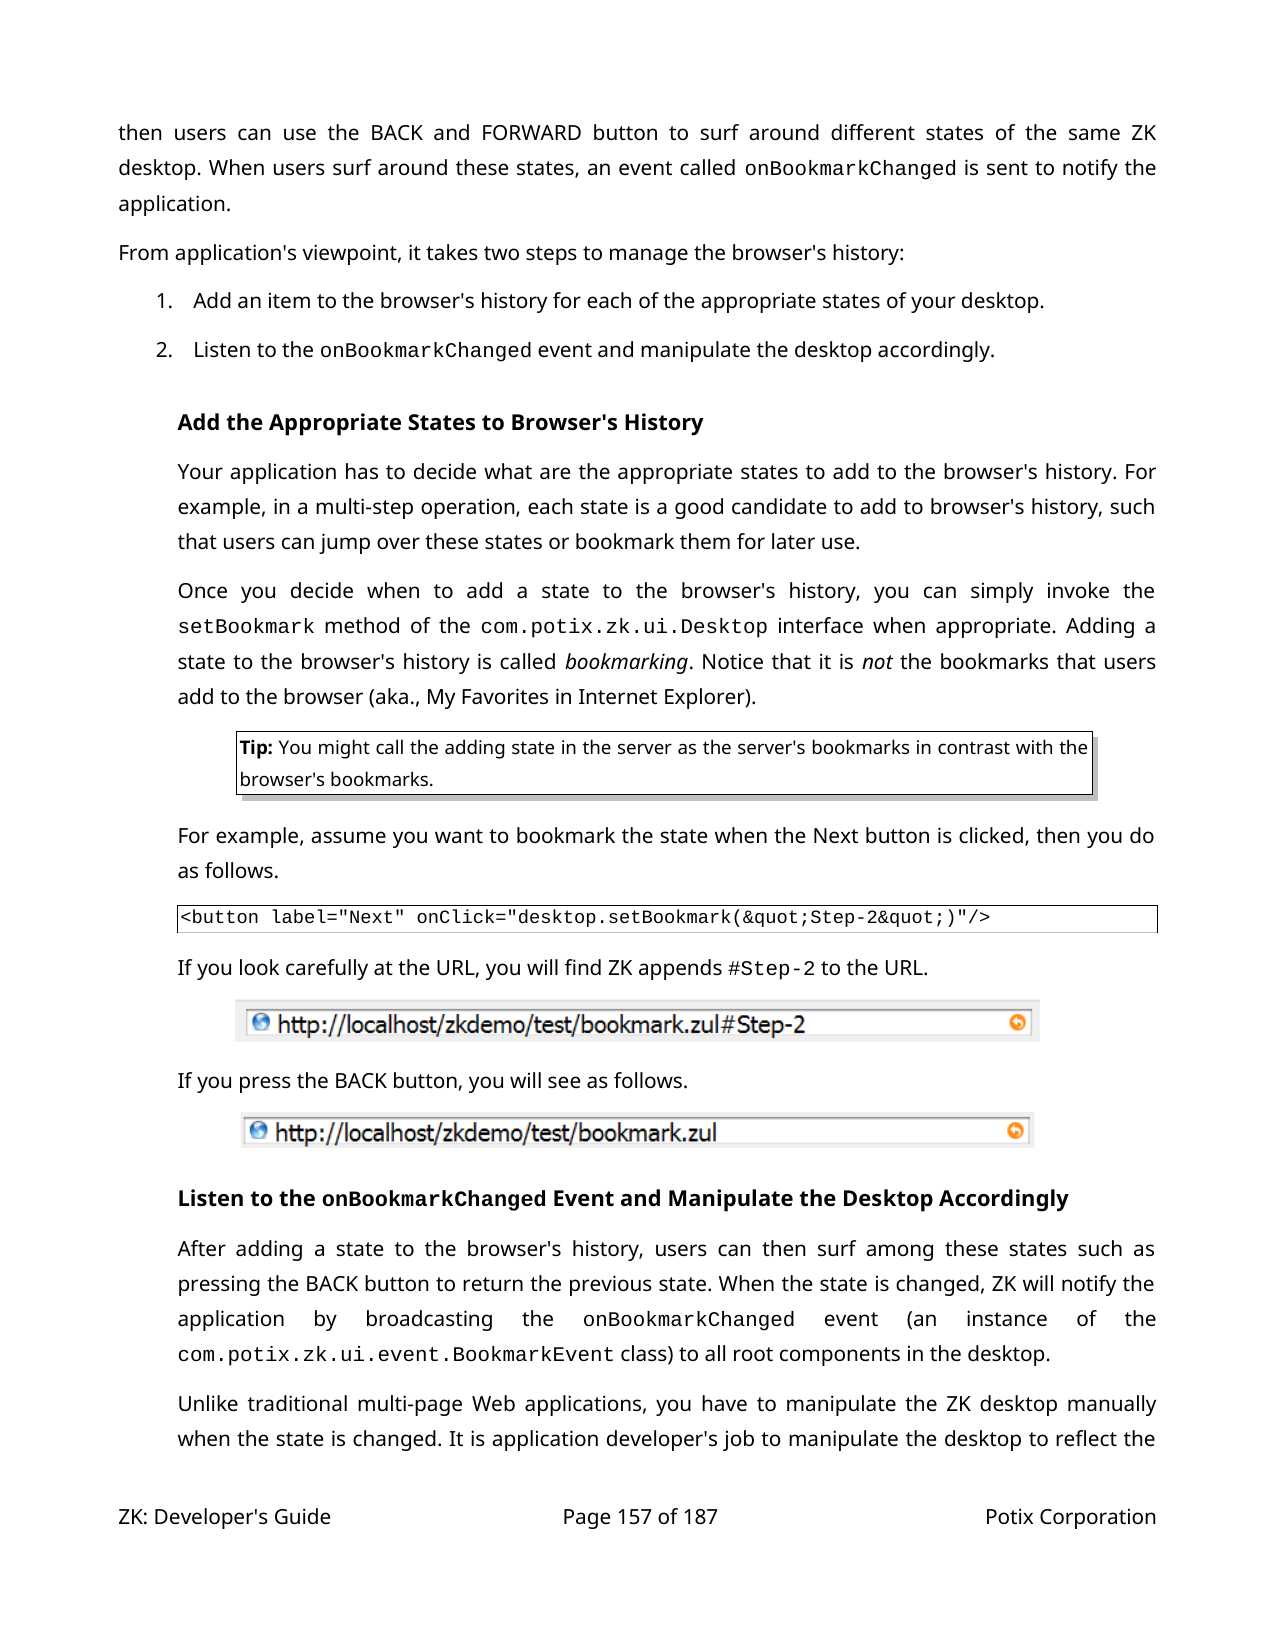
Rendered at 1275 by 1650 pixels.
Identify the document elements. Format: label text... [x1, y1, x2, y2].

text After adding a state to the browser's history, users can then surf among these states such as pressing the BACK button to return the previous state. When the state is changed, ZK will notify the application by broadcasting the onBookmarkChanged event (an instance of the com.potix.zk.ui.event.BookmarkEvent class) to all root components in the desktop. [177, 1234, 1157, 1368]
picture [240, 1112, 1035, 1148]
text If you press the BACK button, you will see as follows. [177, 1067, 1157, 1095]
text If you look carefully at the URL, you will find ZK appends #Step-2 to the URL. [177, 953, 1157, 982]
text For example, assume you want to bookmark the state when the Next button is clicked, then you do as follows. [177, 821, 1157, 884]
text Once you decide when to add a state to the browser's history, you can simply invoke the setBookmark method of the com.potix.zk.ui.Desktop interface when appropriate. Adding a state to the browser's history is called bookmarking. Notice that it is not the bookmarks that users add to the browser (aka., My Favorites in Internet Explorer). [177, 576, 1157, 711]
subtitle Listen to the onBookmarkChanged Event and Manipulate the Desktop Accordingly [177, 1137, 1157, 1213]
text Tip: You might call the adding state in the server as the server's bookmarks in contrast with the browser's bookmarks. [237, 732, 1092, 794]
text From application's viewpoint, it takes two steps to manage the browser's history: [118, 238, 1157, 266]
list Listen to the onBookmarkChanged event and manipulate the desktop accordingly. [156, 335, 1157, 364]
text Unlike traditional multi-page Web applications, you have to manipulate the ZK desktop manually when the state is changed. It is application developer's job to manipulate the desktop to reflect the [177, 1389, 1157, 1452]
list Add an item to the browser's history for each of the appropriate states of your desktop. [156, 287, 1157, 315]
picture [235, 999, 1040, 1042]
text then users can use the BACK and FORWARD button to surf around different states of the same ZK desktop. When users surf around these states, an event called onBookmarkChanged is sent to notify the application. [118, 118, 1157, 217]
text Your application has to decide what are the appropriate states to add to the browser's history. For example, in a multi-step operation, each state is a good candidate to add to browser's history, such that users can jump over these states or bookmark them for later use. [177, 457, 1157, 556]
subtitle Add the Appropriate States to Browser's History [177, 406, 1157, 436]
text <button label="Next" onClick="desktop.setBookmark(&quot;Step-2&quot;)"/> [178, 906, 1157, 932]
